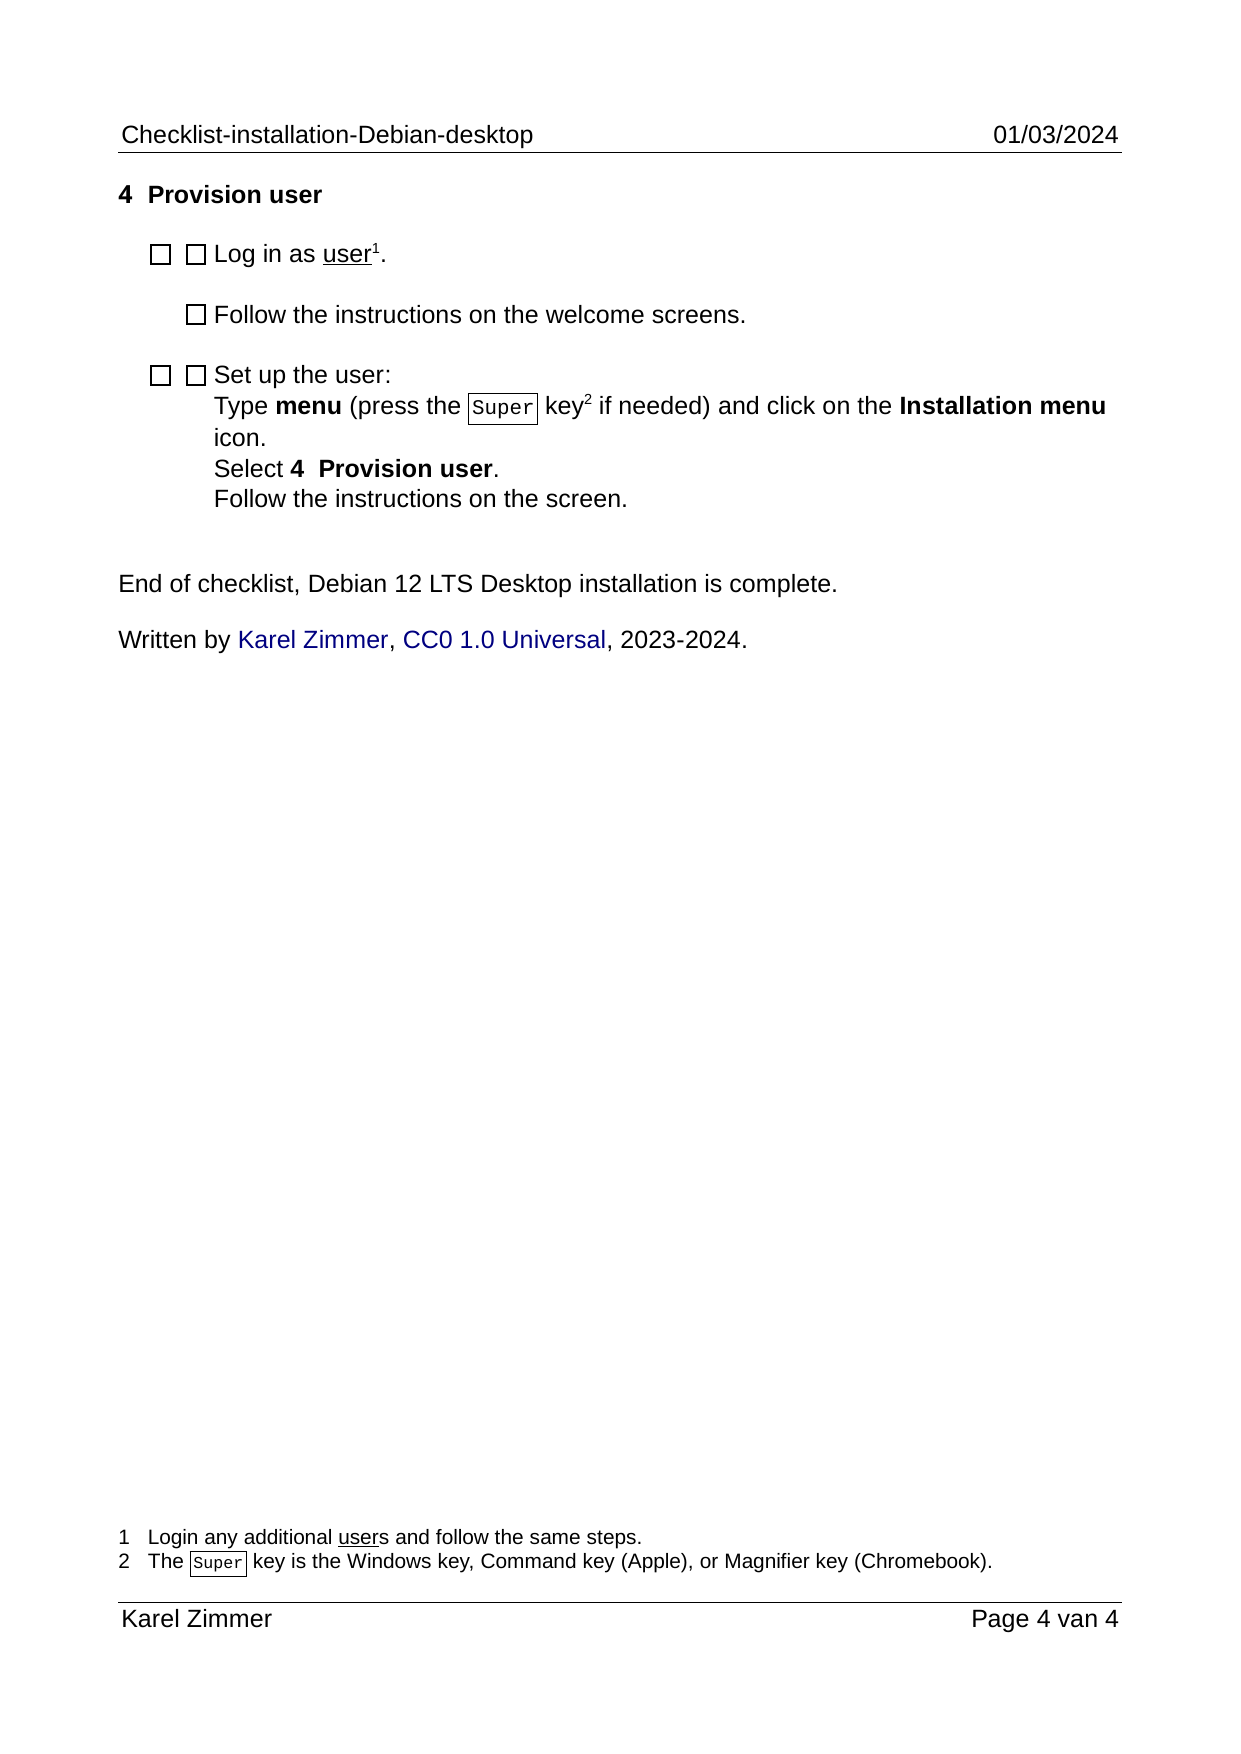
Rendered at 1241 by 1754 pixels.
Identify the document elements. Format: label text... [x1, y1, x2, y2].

table_cell [118, 300, 142, 330]
table_cell [142, 330, 177, 360]
table_cell Follow the instructions on the screen. [213, 484, 1122, 514]
table_cell Set up the user: [213, 360, 1122, 391]
table_cell [213, 269, 1122, 300]
table_cell [142, 454, 177, 484]
table_cell [142, 300, 177, 330]
table_cell [177, 300, 213, 330]
table_cell [142, 360, 177, 391]
table_header [177, 239, 213, 269]
table_cell [118, 454, 142, 484]
table_cell [213, 330, 1122, 360]
table_cell [118, 330, 142, 360]
table_cell [118, 360, 142, 391]
table_header [142, 239, 177, 269]
table_cell [177, 330, 213, 360]
table_cell [177, 484, 213, 514]
table_cell [177, 269, 213, 300]
table_header Log in as USER. [213, 239, 1122, 269]
table_cell [118, 484, 142, 514]
text Written by Karel Zimmer, CC0 1.0 Universal, 2023-2024. [118, 626, 1122, 654]
table_cell [118, 391, 142, 453]
table_cell [142, 391, 177, 453]
table_cell [177, 391, 213, 453]
table_cell [142, 484, 177, 514]
table_cell [142, 269, 177, 300]
list Provision user [118, 177, 1122, 211]
table_cell [177, 454, 213, 484]
table_cell Follow the instructions on the welcome screens. [213, 300, 1122, 330]
text End of checklist, Debian 12 LTS Desktop installation is complete. [118, 570, 1122, 598]
table_cell [177, 360, 213, 391]
table_cell Select 4 Provision user. [213, 454, 1122, 484]
table_cell [118, 269, 142, 300]
table_cell Type menu (press the Super key if needed) and click on the Installation menu icon. [213, 391, 1122, 453]
table_header [118, 239, 142, 269]
